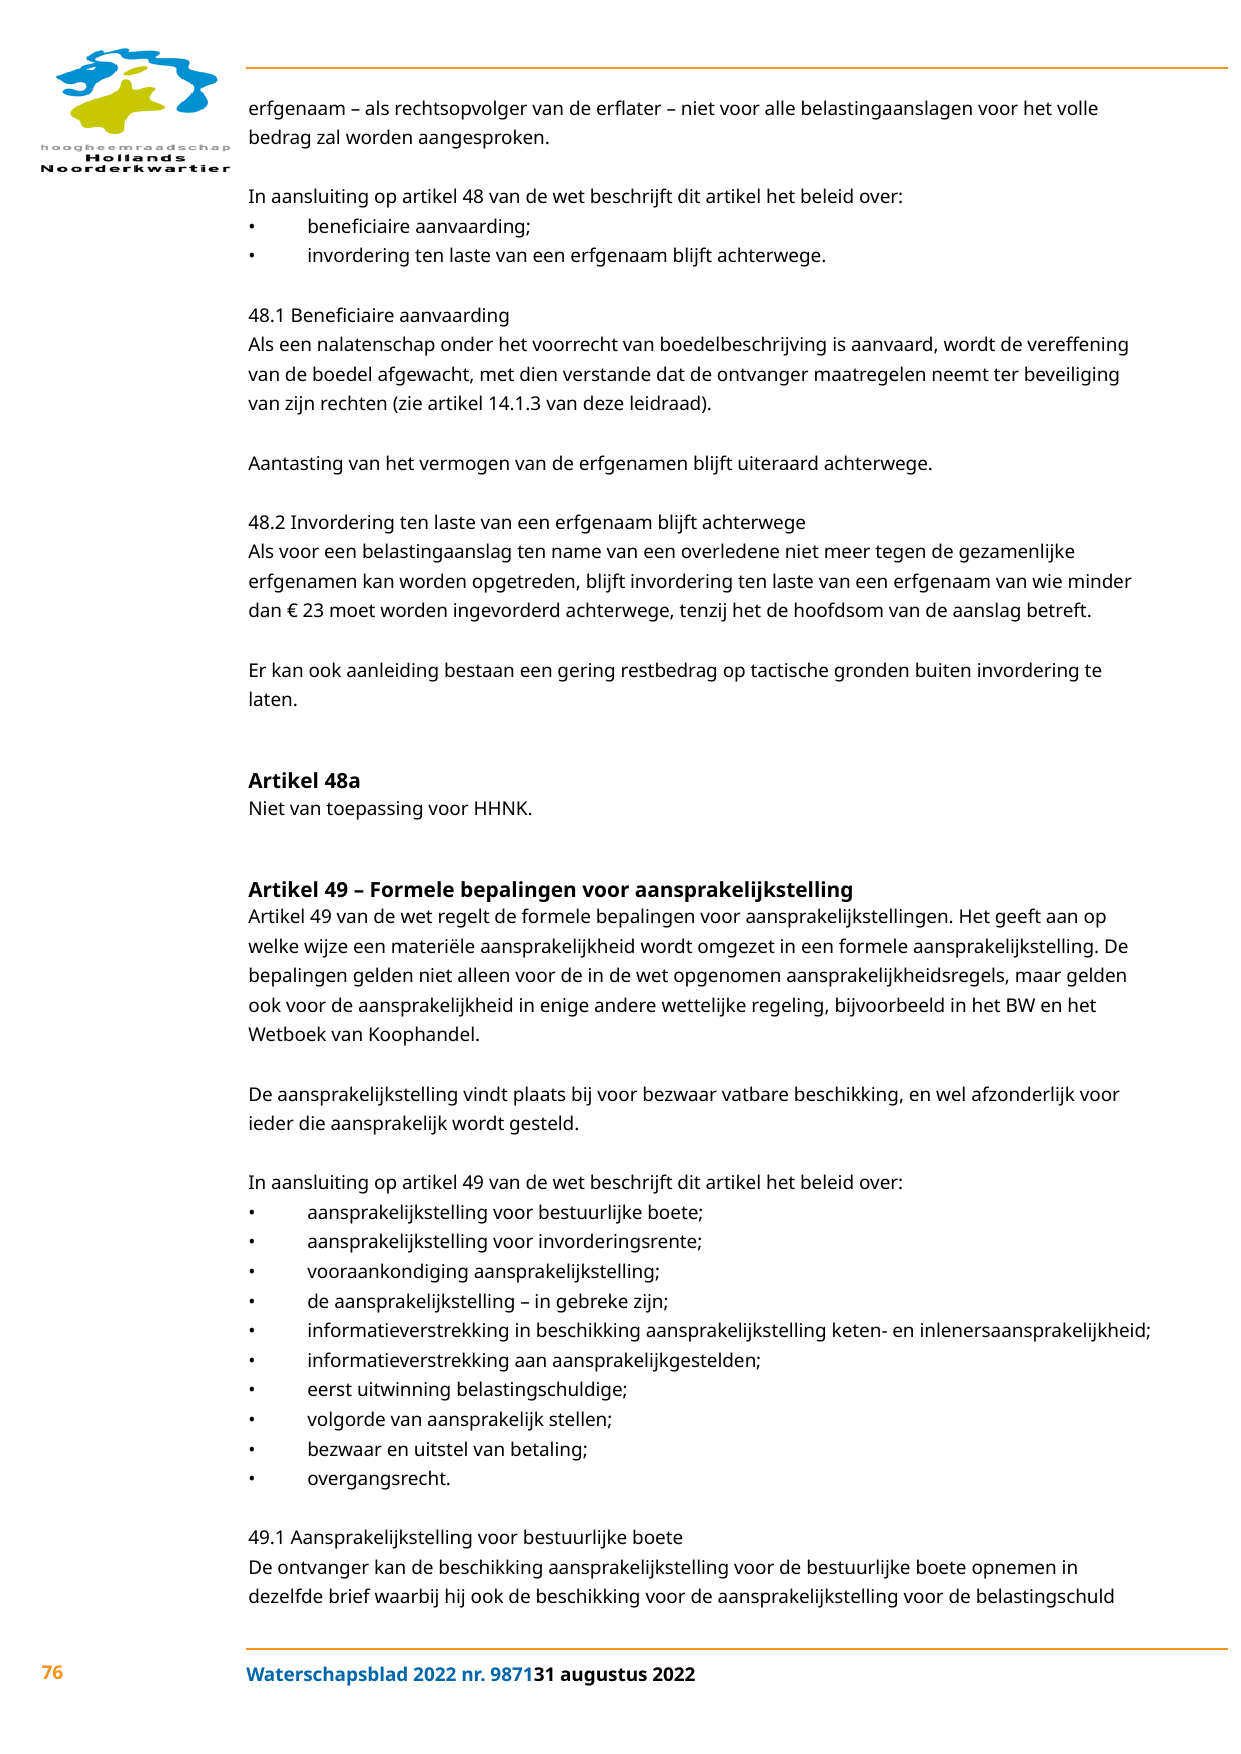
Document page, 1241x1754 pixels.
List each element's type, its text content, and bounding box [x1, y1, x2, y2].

text 48.2 Invordering ten laste van een erfgenaam blijft achterwege [248, 509, 1152, 535]
list volgorde van aansprakelijk stellen; [248, 1406, 1152, 1432]
text De ontvanger kan de beschikking aansprakelijkstelling voor de bestuurlijke boete opnemen in dezelfde brief waarbij hij ook de beschikking voor de aansprakelijkstelling voor de belastingschuld [248, 1554, 1152, 1609]
text In aansluiting op artikel 49 van de wet beschrijft dit artikel het beleid over: [248, 1169, 1152, 1195]
text Er kan ook aanleiding bestaan een gering restbedrag op tactische gronden buiten invordering te laten. [248, 657, 1152, 712]
text In aansluiting op artikel 48 van de wet beschrijft dit artikel het beleid over: [248, 183, 1152, 209]
text De aansprakelijkstelling vindt plaats bij voor bezwaar vatbare beschikking, en wel afzonderlijk voor ieder die aansprakelijk wordt gesteld. [248, 1081, 1152, 1136]
list aansprakelijkstelling voor bestuurlijke boete; [248, 1199, 1152, 1225]
text 48.1 Beneficiaire aanvaarding [248, 302, 1152, 328]
text 49.1 Aansprakelijkstelling voor bestuurlijke boete [248, 1524, 1152, 1550]
picture [41, 47, 231, 172]
list informatieverstrekking in beschikking aansprakelijkstelling keten- en inlenersaansprakelijkheid; [248, 1317, 1152, 1343]
text Niet van toepassing voor HHNK. [248, 795, 1152, 821]
text Als een nalatenschap onder het voorrecht van boedelbeschrijving is aanvaard, wordt de vereffening van de boedel afgewacht, met dien verstande dat de ontvanger maatregelen neemt ter beveiliging van zijn rechten (zie artikel 14.1.3 van deze leidraad). [248, 331, 1152, 416]
list informatieverstrekking aan aansprakelijkgestelden; [248, 1347, 1152, 1373]
text Als voor een belastingaanslag ten name van een overledene niet meer tegen de gezamenlijke erfgenamen kan worden opgetreden, blijft invordering ten laste van een erfgenaam van wie minder dan € 23 moet worden ingevorderd achterwege, tenzij het de hoofdsom van de aanslag betreft. [248, 538, 1152, 623]
text Artikel 48a [248, 766, 1152, 795]
list vooraankondiging aansprakelijkstelling; [248, 1258, 1152, 1284]
text erfgenaam – als rechtsopvolger van de erflater – niet voor alle belastingaanslagen voor het volle bedrag zal worden aangesproken. [248, 95, 1152, 150]
list de aansprakelijkstelling – in gebreke zijn; [248, 1288, 1152, 1314]
list aansprakelijkstelling voor invorderingsrente; [248, 1229, 1152, 1254]
text Artikel 49 – Formele bepalingen voor aansprakelijkstelling [248, 875, 1152, 903]
list eerst uitwinning belastingschuldige; [248, 1377, 1152, 1402]
list overgangsrecht. [248, 1465, 1152, 1491]
text Aantasting van het vermogen van de erfgenamen blijft uiteraard achterwege. [248, 450, 1152, 476]
list invordering ten laste van een erfgenaam blijft achterwege. [248, 243, 1152, 268]
list bezwaar en uitstel van betaling; [248, 1436, 1152, 1462]
text Artikel 49 van de wet regelt de formele bepalingen voor aansprakelijkstellingen. Het geeft aan op welke wijze een materiële aansprakelijkheid wordt omgezet in een formele aansprakelijkstelling. De bepalingen gelden niet alleen voor de in de wet opgenomen aansprakelijkheidsregels, maar gelden ook voor de aansprakelijkheid in enige andere wettelijke regeling, bijvoorbeeld in het BW en het Wetboek van Koophandel. [248, 903, 1152, 1047]
list beneficiaire aanvaarding; [248, 213, 1152, 239]
